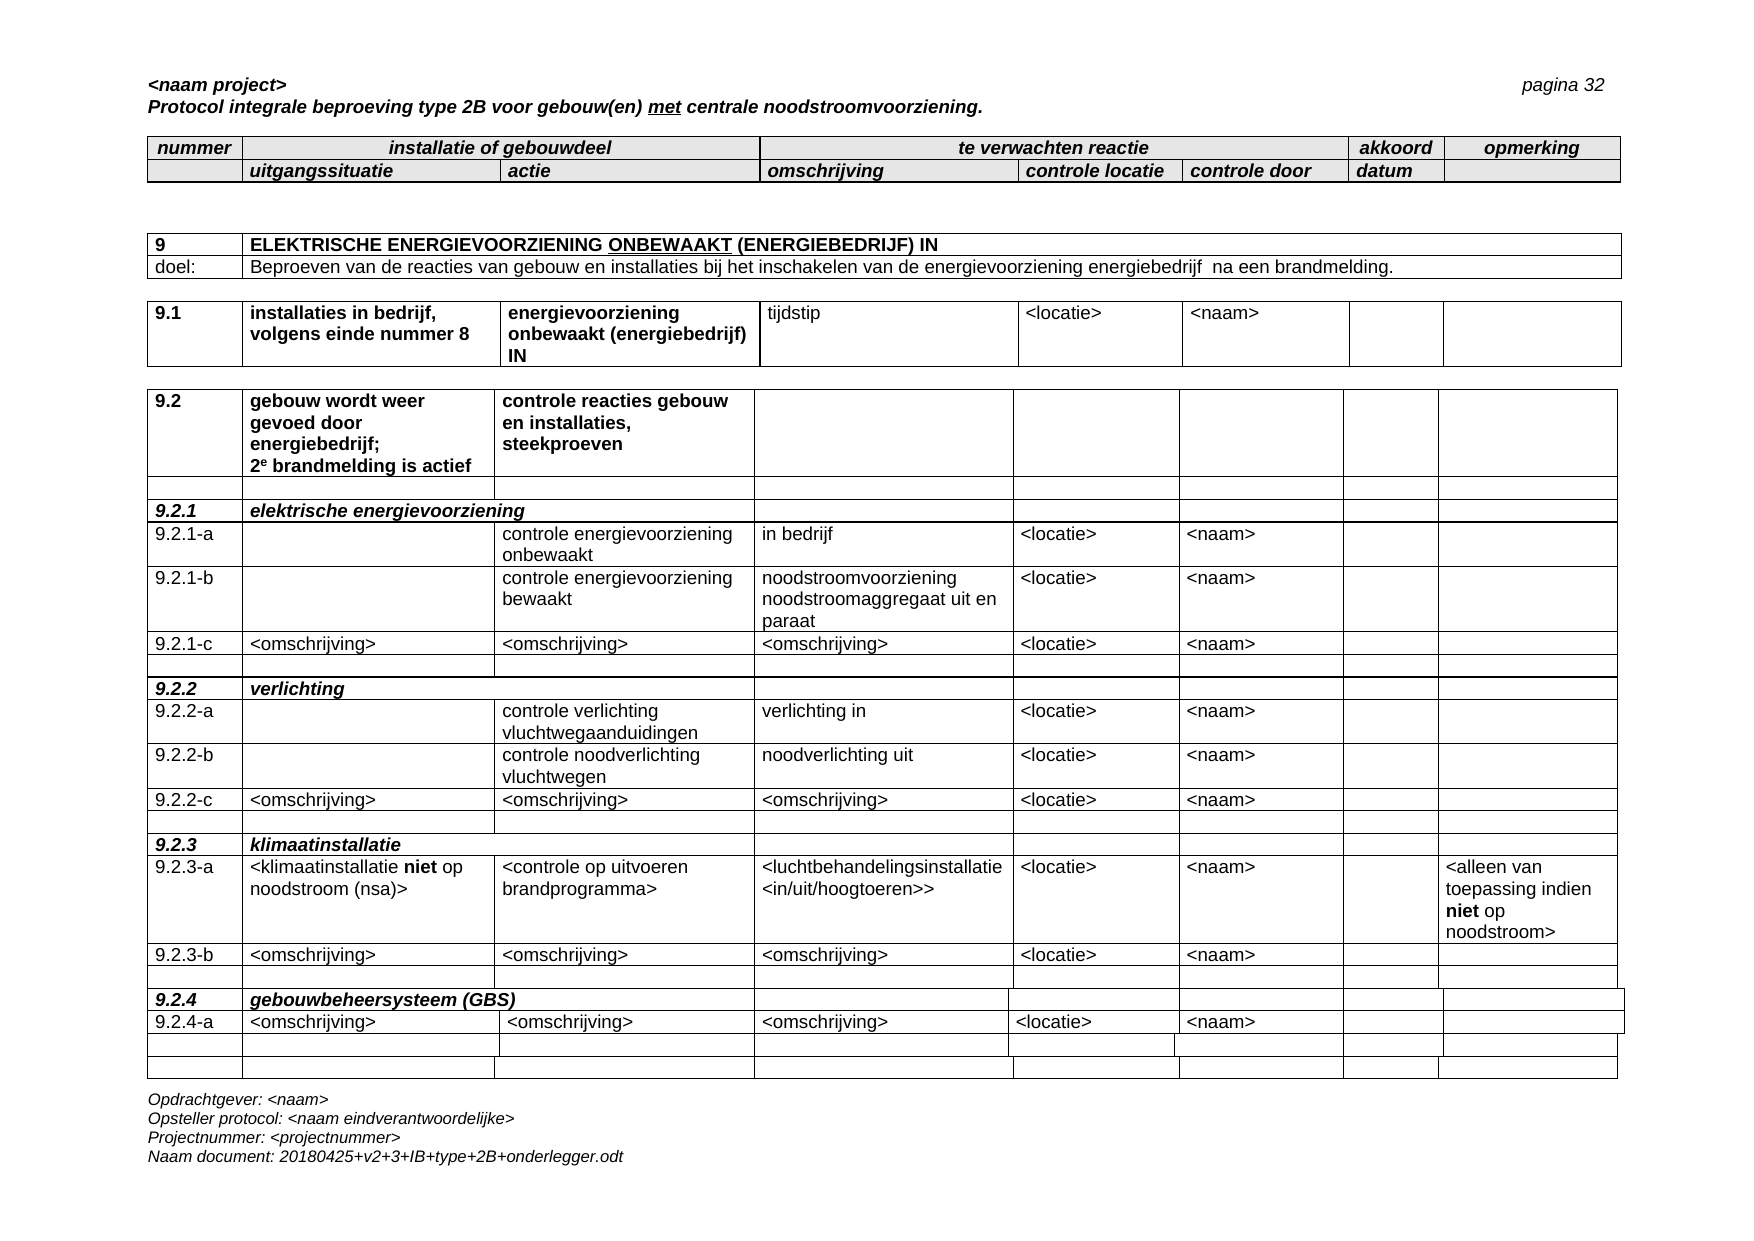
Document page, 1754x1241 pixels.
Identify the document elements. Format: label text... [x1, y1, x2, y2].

table_cell <naam> [1180, 789, 1343, 810]
table_cell 9.2.2-a [148, 700, 242, 743]
table_cell [1439, 500, 1617, 521]
table_cell [1014, 477, 1179, 499]
table_header 9.1 [148, 302, 242, 366]
table_cell [1439, 789, 1617, 810]
table_cell [1439, 523, 1617, 566]
table_cell [755, 834, 1013, 855]
table_cell [1439, 1057, 1617, 1078]
table_cell [1009, 1034, 1174, 1056]
table_cell [148, 1034, 242, 1056]
table_cell [1344, 655, 1438, 676]
table_cell [1439, 744, 1617, 787]
table_cell [1618, 855, 1625, 942]
table_cell verlichting in [755, 700, 1013, 743]
table_cell [755, 989, 1008, 1010]
table_cell [1180, 989, 1343, 1010]
table_header ELEKTRISCHE ENERGIEVOORZIENING ONBEWAAKT (ENERGIEBEDRIJF) IN [243, 234, 1621, 255]
table_cell <omschrijving> [755, 944, 1013, 965]
table_cell [1618, 833, 1625, 855]
table_cell [1618, 810, 1625, 833]
table_cell elektrische energievoorziening [243, 500, 754, 521]
table_cell [1444, 1011, 1624, 1033]
table_cell [1439, 966, 1617, 988]
table_cell <locatie> [1014, 523, 1179, 566]
table_header [1439, 390, 1617, 476]
table_cell klimaatinstallatie [243, 834, 754, 855]
table_cell verlichting [243, 678, 754, 699]
table_cell [1344, 632, 1438, 654]
table_cell [1618, 476, 1625, 499]
table_cell 9.2.3 [148, 834, 242, 855]
table_cell [1344, 1057, 1438, 1078]
table_cell [495, 1057, 754, 1078]
table_header [1444, 302, 1621, 366]
table_cell <naam> [1180, 700, 1343, 743]
table_cell <locatie> [1014, 856, 1179, 942]
table_cell [1618, 699, 1625, 743]
table_cell 9.2.1-a [148, 523, 242, 566]
table_header <naam> [1183, 302, 1349, 366]
table_cell [1014, 655, 1179, 676]
table_cell [1439, 632, 1617, 654]
table_cell [1618, 965, 1625, 988]
table_cell [243, 477, 494, 499]
table_header [1350, 302, 1443, 366]
table_cell [243, 744, 494, 787]
table_cell [1618, 788, 1625, 810]
table_header <locatie> [1019, 302, 1182, 366]
table_cell [755, 655, 1013, 676]
table_header gebouw wordt weer gevoed door energiebedrijf; 2e brandmelding is actief [243, 390, 494, 476]
table_cell <naam> [1180, 744, 1343, 787]
table_cell Beproeven van de reacties van gebouw en installaties bij het inschakelen van de energievoorziening energiebedrijf na een brandmelding. [243, 256, 1621, 278]
table_cell [243, 1034, 499, 1056]
table_cell <locatie> [1014, 632, 1179, 654]
table_cell [1344, 989, 1443, 1010]
table_cell [1439, 477, 1617, 499]
table_cell [243, 567, 494, 631]
table_cell [1439, 700, 1617, 743]
table_cell [1618, 521, 1625, 566]
table_cell [148, 966, 242, 988]
table_cell 9.2.4 [148, 989, 242, 1010]
table_cell <locatie> [1014, 700, 1179, 743]
table_cell <omschrijving> [495, 632, 754, 654]
table_cell <naam> [1180, 944, 1343, 965]
table_header energievoorziening onbewaakt (energiebedrijf) IN [501, 302, 759, 366]
table_cell <luchtbehandelingsinstallatie <in/uit/hoogtoeren>> [755, 856, 1013, 942]
table_cell [500, 1034, 754, 1056]
table_header [755, 390, 1013, 476]
table_cell noodstroomvoorziening noodstroomaggregaat uit en paraat [755, 567, 1013, 631]
table_cell 9.2.4-a [148, 1011, 242, 1033]
table_cell 9.2.1-b [148, 567, 242, 631]
table_cell [1439, 944, 1617, 965]
table_cell [755, 811, 1013, 833]
table_cell [1344, 944, 1438, 965]
table_cell [1344, 500, 1438, 521]
table_cell [148, 655, 242, 676]
table_cell in bedrijf [755, 523, 1013, 566]
table_cell [1344, 1034, 1443, 1056]
table_cell <controle op uitvoeren brandprogramma> [495, 856, 754, 942]
table_cell [1014, 966, 1179, 988]
table_cell [1344, 744, 1438, 787]
table_cell <locatie> [1014, 789, 1179, 810]
table_cell [243, 655, 494, 676]
table_cell [1439, 811, 1617, 833]
table_cell [148, 1057, 242, 1078]
table_cell <locatie> [1009, 1011, 1179, 1033]
table_cell [1618, 1034, 1625, 1056]
table_cell [495, 966, 754, 988]
table_header 9 [148, 234, 242, 255]
table_cell [1439, 834, 1617, 855]
table_cell [1344, 856, 1438, 942]
table_cell [495, 655, 754, 676]
table_cell [1444, 989, 1624, 1010]
table_cell [1014, 834, 1179, 855]
table_cell [755, 678, 1013, 699]
table_cell [1344, 567, 1438, 631]
table_cell [1180, 477, 1343, 499]
table_cell [1439, 655, 1617, 676]
table_cell <naam> [1180, 523, 1343, 566]
table_cell [1618, 631, 1625, 654]
table_cell [1014, 1057, 1179, 1078]
table_cell [1344, 477, 1438, 499]
table_cell [1344, 966, 1438, 988]
table_cell <omschrijving> [495, 944, 754, 965]
table_cell [1618, 499, 1625, 521]
table_cell [1618, 676, 1625, 699]
table_cell [755, 1034, 1008, 1056]
table_header 9.2 [148, 390, 242, 476]
table_cell <locatie> [1014, 567, 1179, 631]
table_cell [243, 966, 494, 988]
table_cell 9.2.3-a [148, 856, 242, 942]
table_cell [1439, 678, 1617, 699]
table_cell [1014, 500, 1179, 521]
table_cell [1344, 678, 1438, 699]
table_cell [1344, 700, 1438, 743]
table_cell <omschrijving> [495, 789, 754, 810]
table_cell <naam> [1180, 1011, 1343, 1033]
table_cell <omschrijving> [755, 1011, 1008, 1033]
table_cell controle energievoorziening bewaakt [495, 567, 754, 631]
table_cell [755, 477, 1013, 499]
table_cell [148, 477, 242, 499]
table_cell [1444, 1034, 1617, 1056]
table_cell [1344, 811, 1438, 833]
table_cell [1618, 654, 1625, 676]
table_cell [243, 811, 494, 833]
table_cell <locatie> [1014, 744, 1179, 787]
table_cell controle noodverlichting vluchtwegen [495, 744, 754, 787]
table_header [1180, 390, 1343, 476]
table_header tijdstip [761, 302, 1018, 366]
table_cell [1180, 811, 1343, 833]
table_cell [1618, 943, 1625, 965]
table_cell [1344, 1011, 1443, 1033]
table_cell [1180, 500, 1343, 521]
table_cell 9.2.1 [148, 500, 242, 521]
table_cell 9.2.2-c [148, 789, 242, 810]
table_cell [1014, 811, 1179, 833]
table_cell 9.2.3-b [148, 944, 242, 965]
table_cell <naam> [1180, 632, 1343, 654]
table_cell [1009, 989, 1179, 1010]
table_cell [1180, 1057, 1343, 1078]
table_cell <klimaatinstallatie niet op noodstroom (nsa)> [243, 856, 494, 942]
table_cell controle verlichting vluchtwegaanduidingen [495, 700, 754, 743]
table_cell [1618, 1056, 1625, 1078]
table_header installaties in bedrijf, volgens einde nummer 8 [243, 302, 500, 366]
table_cell gebouwbeheersysteem (GBS) [243, 989, 754, 1010]
table_cell [495, 811, 754, 833]
table_cell <locatie> [1014, 944, 1179, 965]
table_cell [495, 477, 754, 499]
table_cell [755, 500, 1013, 521]
table_cell [243, 523, 494, 566]
table_cell [1344, 789, 1438, 810]
table_cell <naam> [1180, 567, 1343, 631]
table_cell [1180, 678, 1343, 699]
table_cell <omschrijving> [243, 632, 494, 654]
table_cell [1344, 523, 1438, 566]
table_cell [148, 811, 242, 833]
table_cell [1180, 655, 1343, 676]
table_cell [1180, 834, 1343, 855]
table_cell [755, 966, 1013, 988]
table_cell [1175, 1034, 1343, 1056]
table_header [1344, 390, 1438, 476]
table_cell <omschrijving> [243, 789, 494, 810]
table_cell [1618, 743, 1625, 787]
table_cell [243, 1057, 494, 1078]
table_header [1618, 389, 1625, 476]
table_cell [1014, 678, 1179, 699]
table_cell noodverlichting uit [755, 744, 1013, 787]
table_cell <naam> [1180, 856, 1343, 942]
table_cell <omschrijving> [755, 632, 1013, 654]
table_cell [1344, 834, 1438, 855]
table_cell <omschrijving> [755, 789, 1013, 810]
table_cell <omschrijving> [243, 1011, 499, 1033]
table_cell [1180, 966, 1343, 988]
table_cell <omschrijving> [500, 1011, 754, 1033]
table_header [1014, 390, 1179, 476]
table_cell [1618, 566, 1625, 631]
table_cell [755, 1057, 1013, 1078]
table_cell 9.2.2 [148, 678, 242, 699]
table_cell [243, 700, 494, 743]
table_cell doel: [148, 256, 242, 278]
table_cell <omschrijving> [243, 944, 494, 965]
table_cell 9.2.2-b [148, 744, 242, 787]
table_header controle reacties gebouw en installaties, steekproeven [495, 390, 754, 476]
table_cell [1439, 567, 1617, 631]
table_cell controle energievoorziening onbewaakt [495, 523, 754, 566]
table_cell <alleen van toepassing indien niet op noodstroom> [1439, 856, 1617, 942]
table_cell 9.2.1-c [148, 632, 242, 654]
